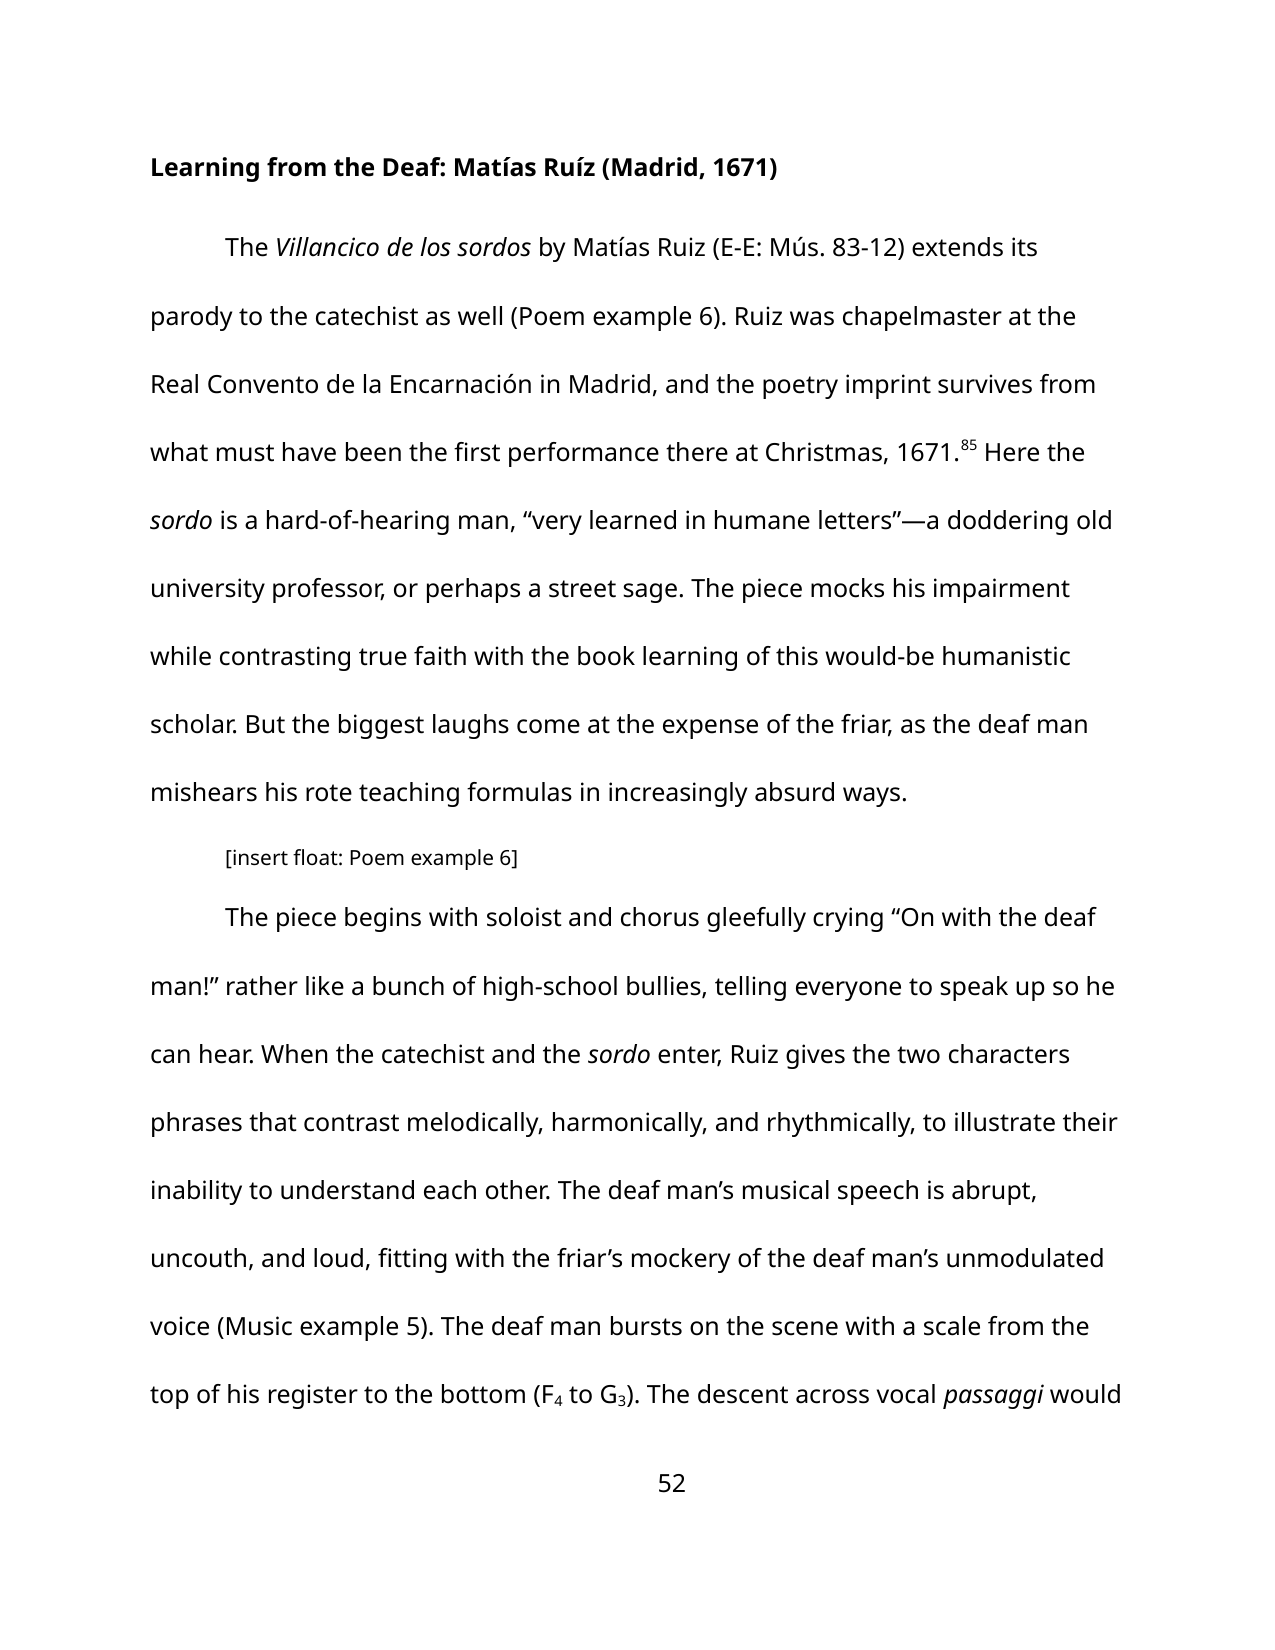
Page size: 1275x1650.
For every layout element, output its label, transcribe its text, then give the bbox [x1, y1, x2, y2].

text [insert float: Poem example 6] [150, 843, 1125, 872]
text The piece begins with soloist and chorus gleefully crying “On with the deaf man!” rather like a bunch of high-school bullies, telling everyone to speak up so he can hear. When the catechist and the sordo enter, Ruiz gives the two characters phrases that contrast melodically, harmonically, and rhythmically, to illustrate their inability to understand each other. The deaf man’s musical speech is abrupt, uncouth, and loud, fitting with the friar’s mockery of the deaf man’s unmodulated voice (Music example 5). The deaf man bursts on the scene with a scale from the top of his register to the bottom (F4 to G3). The descent across vocal passaggi would [150, 900, 1125, 1411]
subtitle Learning from the Deaf: Matías Ruíz (Madrid, 1671) [150, 150, 1125, 184]
text The Villancico de los sordos by Matías Ruiz (E-E: Mús. 83-12) extends its parody to the catechist as well (Poem example 6). Ruiz was chapelmaster at the Real Convento de la Encarnación in Madrid, and the poetry imprint survives from what must have been the first performance there at Christmas, 1671. Here the sordo is a hard-of-hearing man, “very learned in humane letters”—a doddering old university professor, or perhaps a street sage. The piece mocks his impairment while contrasting true faith with the book learning of this would-be humanistic scholar. But the biggest laughs come at the expense of the friar, as the deaf man mishears his rote teaching formulas in increasingly absurd ways. [150, 230, 1125, 809]
